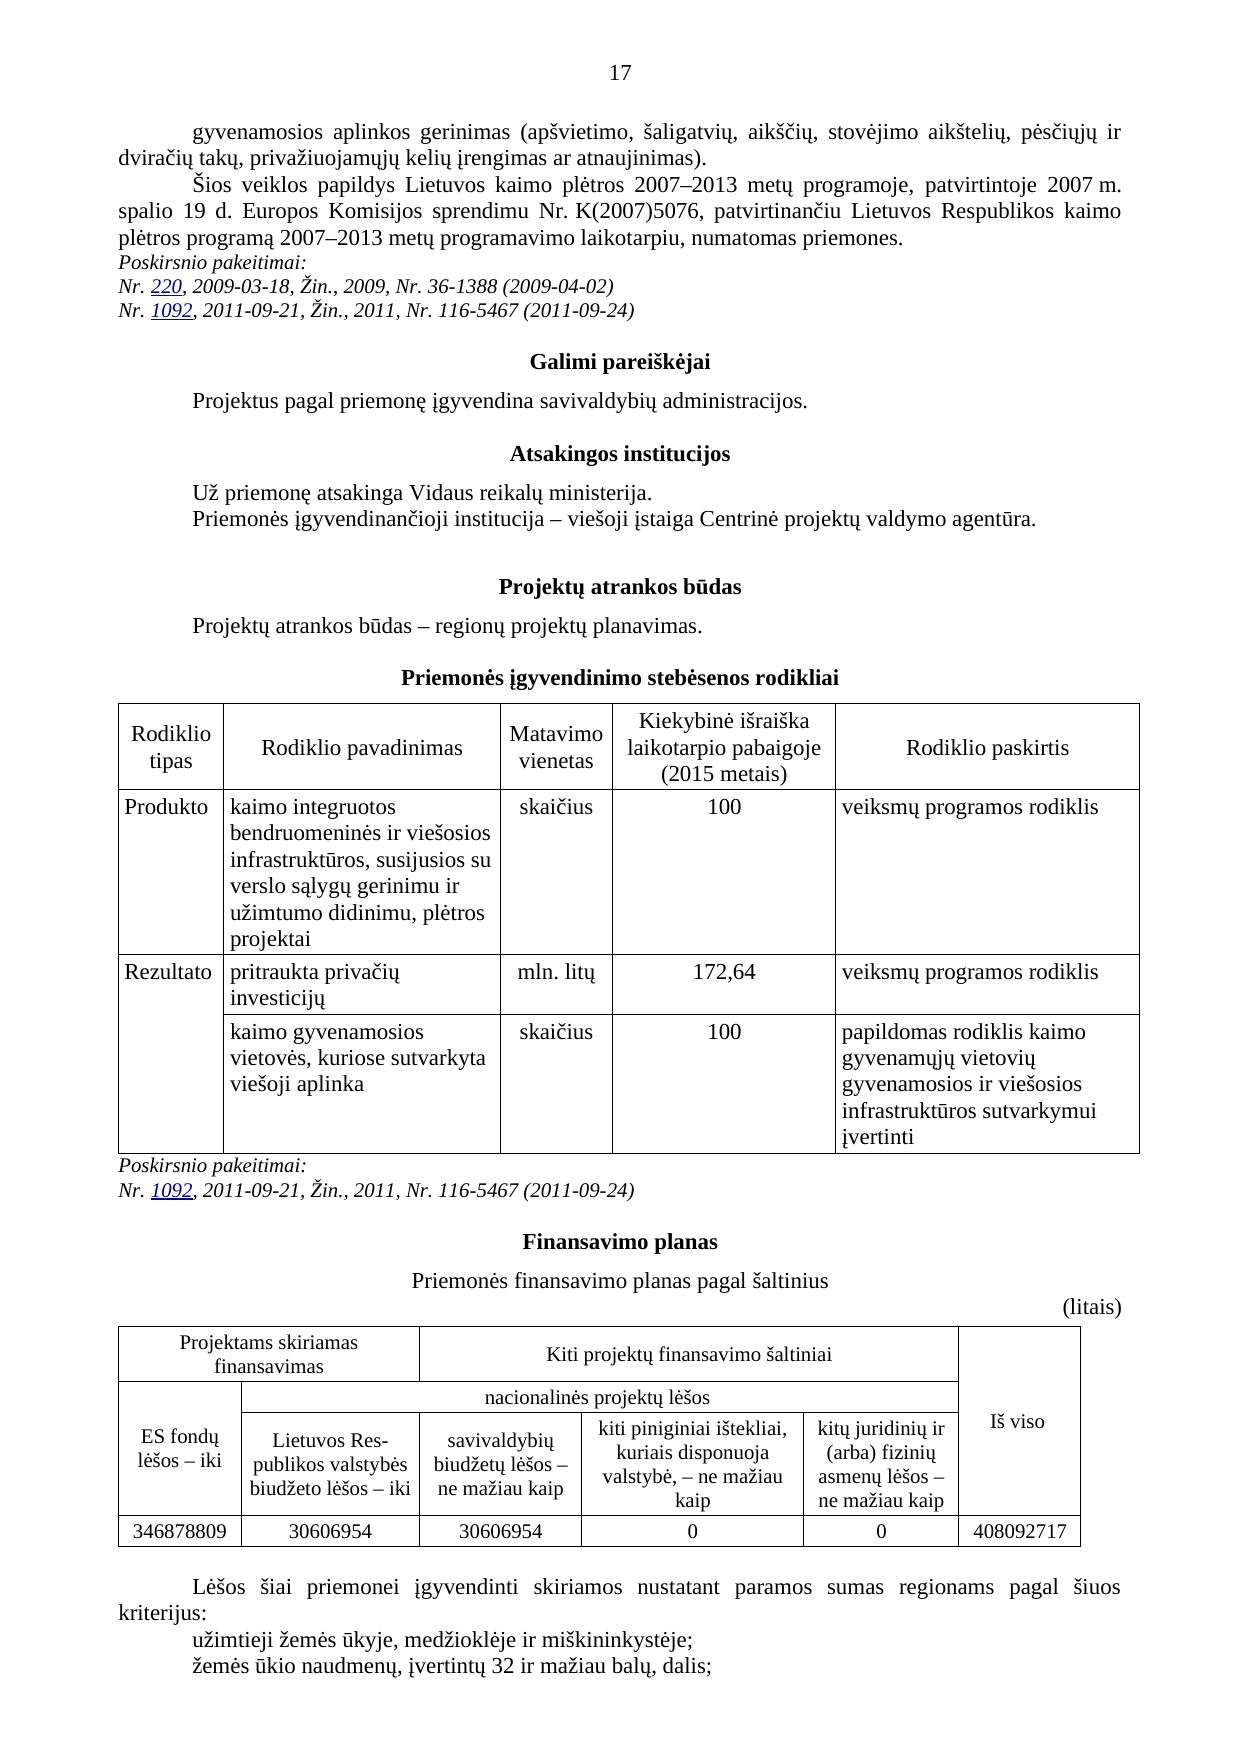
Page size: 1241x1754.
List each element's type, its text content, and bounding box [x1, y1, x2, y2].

table_cell papildomas rodiklis kaimo gyvenamųjų vietovių gyvenamosios ir viešosios infrastruktūros sutvarkymui įvertinti [836, 1015, 1139, 1152]
text Finansavimo planas [118, 1228, 1122, 1254]
table_cell mln. litų [501, 955, 612, 1014]
text Projektų atrankos būdas [118, 573, 1122, 599]
table_header Iš viso [959, 1327, 1080, 1515]
table_cell kitų juridinių ir (arba) fizinių asmenų lėšos – ne mažiau kaip [804, 1413, 958, 1515]
table_header Rodiklio tipas [119, 704, 223, 789]
text užimtieji žemės ūkyje, medžioklėje ir miškininkystėje; [118, 1626, 1122, 1652]
text žemės ūkio naudmenų, įvertintų 32 ir mažiau balų, dalis; [118, 1652, 1122, 1678]
table_header Rodiklio paskirtis [836, 704, 1139, 789]
table_cell Produkto [119, 790, 223, 954]
text Priemonės įgyvendinimo stebėsenos rodikliai [118, 664, 1122, 691]
table_cell ES fondų lėšos – iki [119, 1382, 241, 1515]
table_header Matavimo vienetas [501, 704, 612, 789]
table_header Rodiklio pavadinimas [224, 704, 500, 789]
table_cell 408092717 [959, 1516, 1080, 1546]
table_cell skaičius [501, 790, 612, 954]
text Poskirsnio pakeitimai: [118, 250, 1122, 274]
text (litais) [118, 1293, 1122, 1319]
text Priemonės įgyvendinančioji institucija – viešoji įstaiga Centrinė projektų valdymo agentūra. [118, 505, 1122, 532]
text Nr. 220, 2009-03-18, Žin., 2009, Nr. 36-1388 (2009-04-02) [118, 274, 1122, 298]
table_cell kaimo integruotos bendruomeninės ir viešosios infrastruktūros, susijusios su verslo sąlygų gerinimu ir užimtumo didinimu, plėtros projektai [224, 790, 500, 954]
table_cell kiti piniginiai ištekliai, kuriais disponuoja valstybė, – ne mažiau kaip [582, 1413, 803, 1515]
table_cell savivaldybių biudžetų lėšos – ne mažiau kaip [420, 1413, 581, 1515]
text Projektus pagal priemonę įgyvendina savivaldybių administracijos. [118, 387, 1122, 414]
table_cell 100 [613, 790, 835, 954]
table_cell veiksmų programos rodiklis [836, 955, 1139, 1014]
table_cell 30606954 [242, 1516, 419, 1546]
text Už priemonę atsakinga Vidaus reikalų ministerija. [118, 479, 1122, 505]
table_cell skaičius [501, 1015, 612, 1152]
table_header Kiti projektų finansavimo šaltiniai [420, 1327, 958, 1381]
table_cell veiksmų programos rodiklis [836, 790, 1139, 954]
text Priemonės finansavimo planas pagal šaltinius [118, 1267, 1122, 1293]
text Nr. 1092, 2011-09-21, Žin., 2011, Nr. 116-5467 (2011-09-24) [118, 1177, 1122, 1202]
table_cell Lietuvos Res­publikos valsty­bės biudžeto lėšos – iki [242, 1413, 419, 1515]
table_cell kaimo gyvenamosios vietovės, kuriose sutvarkyta viešoji aplinka [224, 1015, 500, 1152]
text Poskirsnio pakeitimai: [118, 1154, 1122, 1177]
table_cell 172,64 [613, 955, 835, 1014]
table_cell Rezultato [119, 955, 223, 1152]
text Atsakingos institucijos [118, 440, 1122, 466]
text Projektų atrankos būdas – regionų projektų planavimas. [118, 612, 1122, 638]
table_cell 0 [582, 1516, 803, 1546]
table_cell nacionalinės projektų lėšos [242, 1382, 958, 1412]
text Šios veiklos papildys Lietuvos kaimo plėtros 2007–2013 metų programoje, patvirtintoje 2007 m. spalio 19 d. Europos Komisijos sprendimu Nr. K(2007)5076, patvirtinančiu Lietuvos Respublikos kaimo plėtros programą 2007–2013 metų programavimo laikotarpiu, numatomas priemones. [118, 171, 1122, 250]
table_header Projektams skiriamas finansavimas [119, 1327, 419, 1381]
table_cell pritraukta privačių investicijų [224, 955, 500, 1014]
table_cell 30606954 [420, 1516, 581, 1546]
table_header Kiekybinė išraiška laikotarpio pabaigoje (2015 metais) [613, 704, 835, 789]
text Nr. 1092, 2011-09-21, Žin., 2011, Nr. 116-5467 (2011-09-24) [118, 298, 1122, 322]
text Galimi pareiškėjai [118, 348, 1122, 375]
table_cell 100 [613, 1015, 835, 1152]
text gyvenamosios aplinkos gerinimas (apšvietimo, šaligatvių, aikščių, stovėjimo aikštelių, pėsčiųjų ir dviračių takų, privažiuojamųjų kelių įrengimas ar atnaujinimas). [118, 118, 1122, 171]
table_cell 0 [804, 1516, 958, 1546]
table_cell 346878809 [119, 1516, 241, 1546]
text Lėšos šiai priemonei įgyvendinti skiriamos nustatant paramos sumas regionams pagal šiuos kriterijus: [118, 1573, 1122, 1626]
